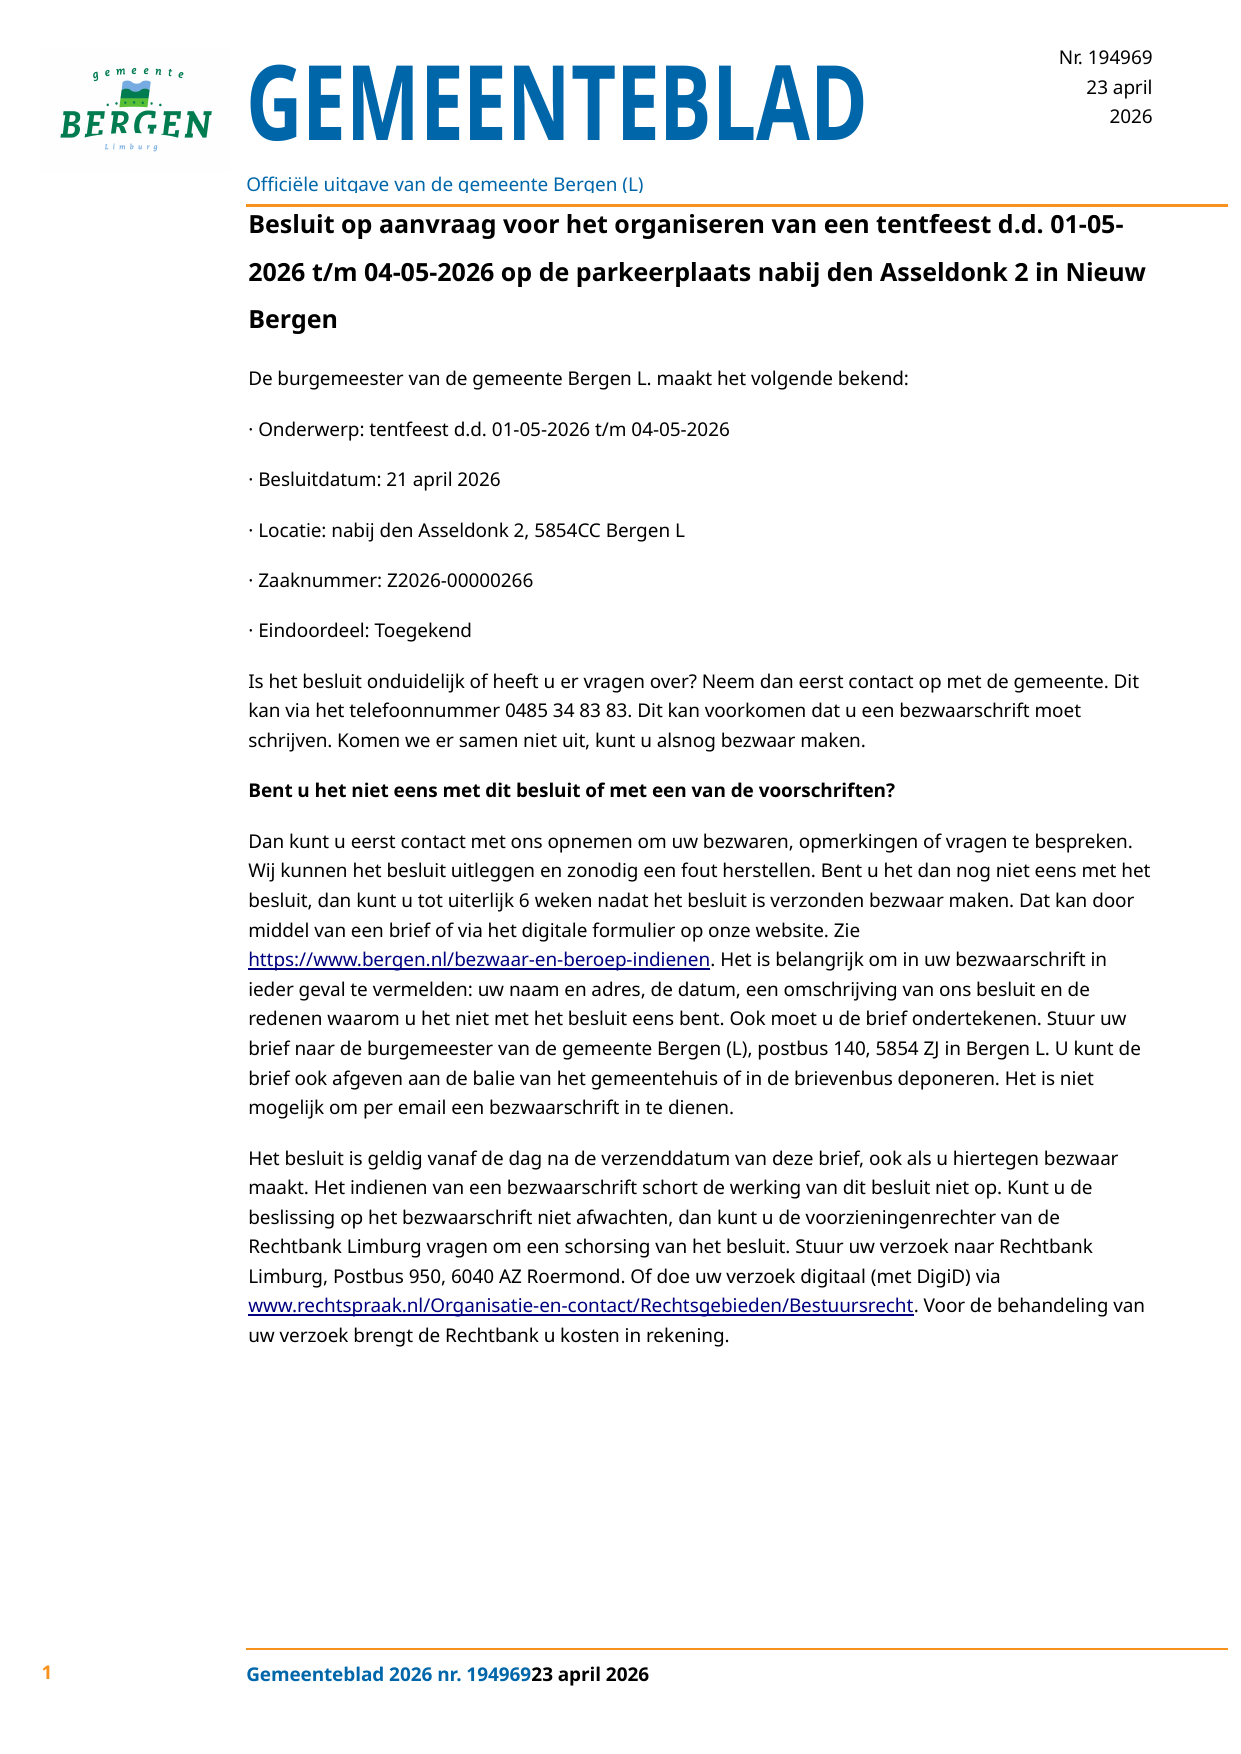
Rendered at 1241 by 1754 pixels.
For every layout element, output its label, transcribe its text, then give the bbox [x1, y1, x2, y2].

text Dan kunt u eerst contact met ons opnemen om uw bezwaren, opmerkingen of vragen te bespreken. Wij kunnen het besluit uitleggen en zonodig een fout herstellen. Bent u het dan nog niet eens met het besluit, dan kunt u tot uiterlijk 6 weken nadat het besluit is verzonden bezwaar maken. Dat kan door middel van een brief of via het digitale formulier op onze website. Zie https://www.bergen.nl/bezwaar-en-beroep-indienen. Het is belangrijk om in uw bezwaarschrift in ieder geval te vermelden: uw naam en adres, de datum, een omschrijving van ons besluit en de redenen waarom u het niet met het besluit eens bent. Ook moet u de brief ondertekenen. Stuur uw brief naar de burgemeester van de gemeente Bergen (L), postbus 140, 5854 ZJ in Bergen L. U kunt de brief ook afgeven aan de balie van het gemeentehuis of in de brievenbus deponeren. Het is niet mogelijk om per email een bezwaarschrift in te dienen. [248, 828, 1152, 1120]
text · Onderwerp: tentfeest d.d. 01-05-2026 t/m 04-05-2026 [248, 416, 1152, 442]
text Besluit op aanvraag voor het organiseren van een tentfeest d.d. 01-05-2026 t/m 04-05-2026 op de parkeerplaats nabij den Asseldonk 2 in Nieuw Bergen [248, 207, 1152, 336]
text · Locatie: nabij den Asseldonk 2, 5854CC Bergen L [248, 517, 1152, 542]
text Is het besluit onduidelijk of heeft u er vragen over? Neem dan eerst contact op met de gemeente. Dit kan via het telefoonnummer 0485 34 83 83. Dit kan voorkomen dat u een bezwaarschrift moet schrijven. Komen we er samen niet uit, kunt u alsnog bezwaar maken. [248, 668, 1152, 753]
text · Besluitdatum: 21 april 2026 [248, 466, 1152, 492]
picture [41, 47, 231, 172]
text · Eindoordeel: Toegekend [248, 618, 1152, 643]
text Het besluit is geldig vanaf de dag na de verzenddatum van deze brief, ook als u hiertegen bezwaar maakt. Het indienen van een bezwaarschrift schort de werking van dit besluit niet op. Kunt u de beslissing op het bezwaarschrift niet afwachten, dan kunt u de voorzieningenrechter van de Rechtbank Limburg vragen om een schorsing van het besluit. Stuur uw verzoek naar Rechtbank Limburg, Postbus 950, 6040 AZ Roermond. Of doe uw verzoek digitaal (met DigiD) via www.rechtspraak.nl/Organisatie-en-contact/Rechtsgebieden/Bestuursrecht. Voor de behandeling van uw verzoek brengt de Rechtbank u kosten in rekening. [248, 1145, 1152, 1348]
text Bent u het niet eens met dit besluit of met een van de voorschriften? [248, 778, 1152, 803]
text De burgemeester van de gemeente Bergen L. maakt het volgende bekend: [248, 366, 1152, 391]
text · Zaaknummer: Z2026-00000266 [248, 567, 1152, 593]
